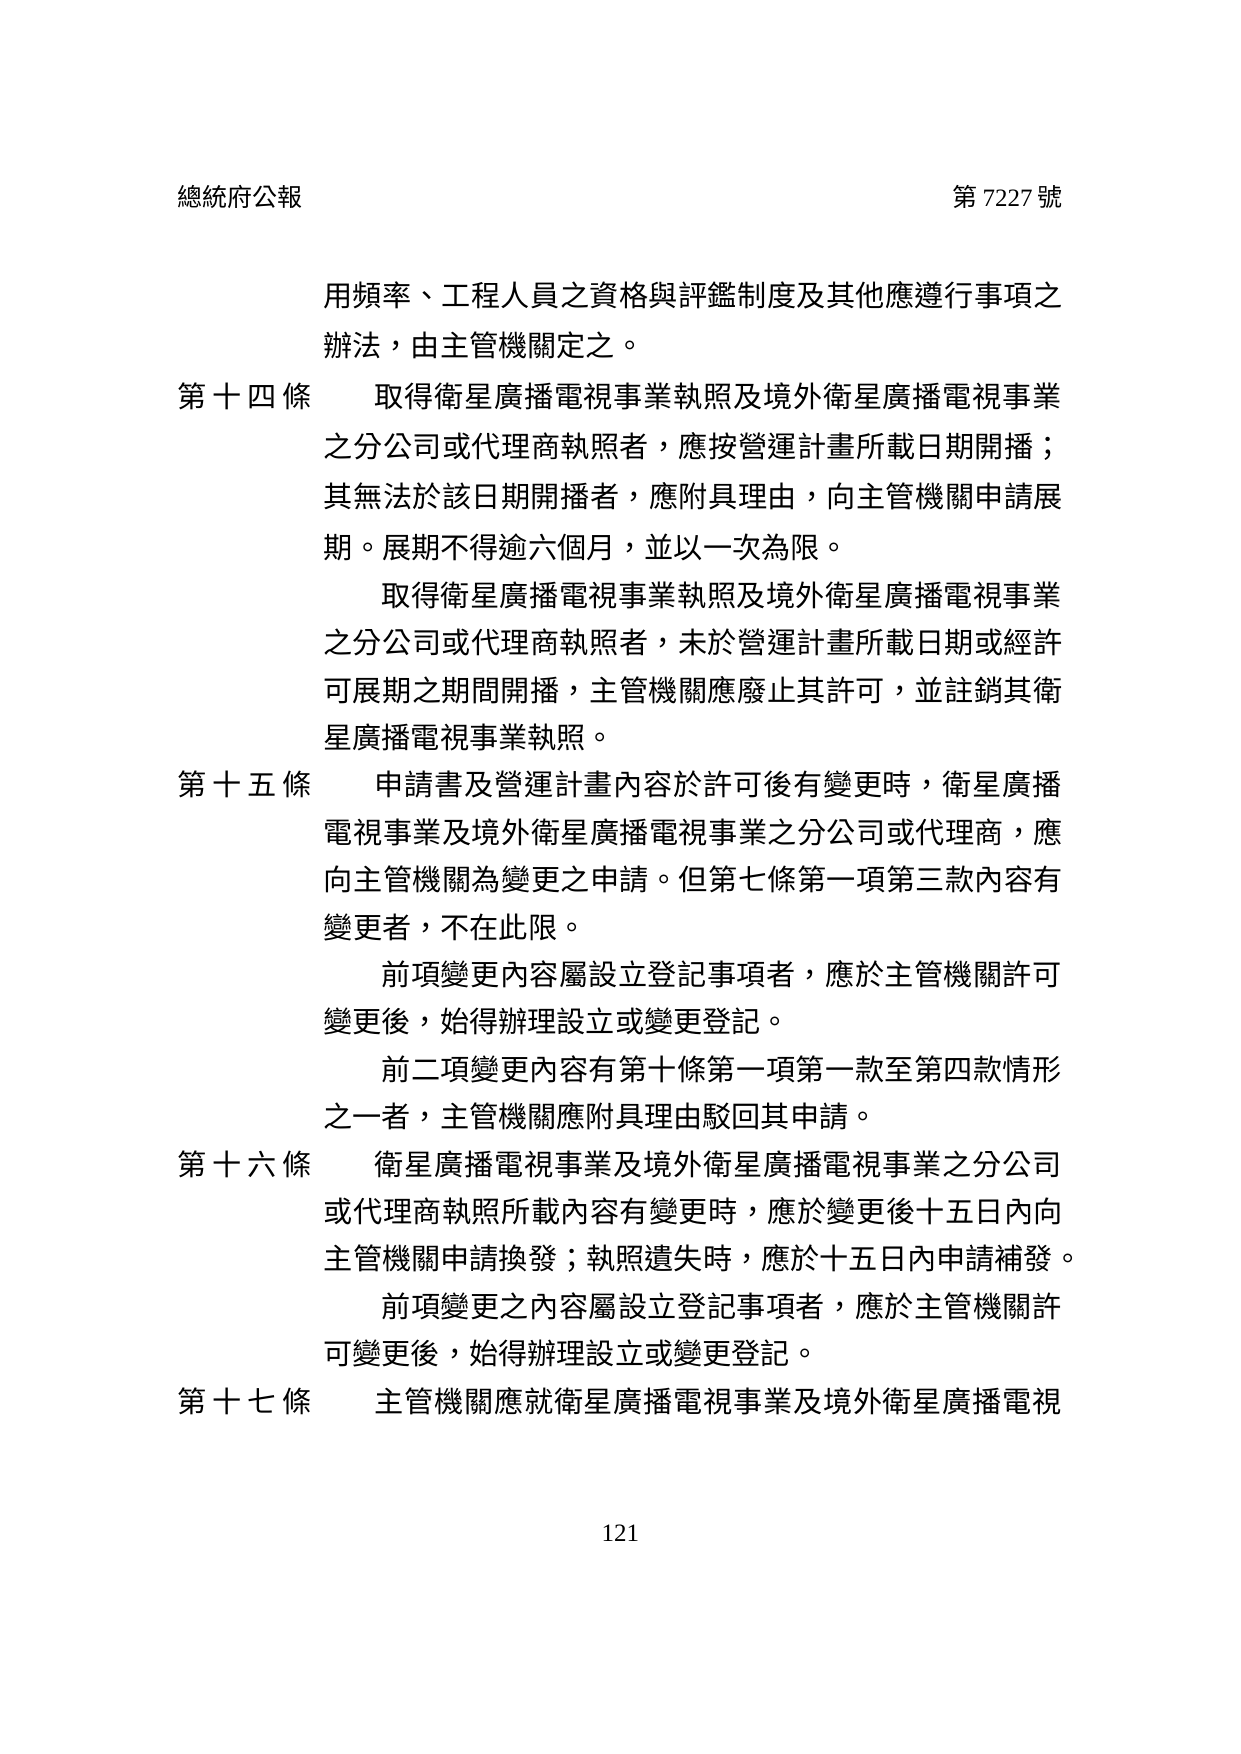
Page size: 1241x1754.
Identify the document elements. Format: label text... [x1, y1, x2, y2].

text 第十六條 衛星廣播電視事業及境外衛星廣播電視事業之分公司或代理商執照所載內容有變更時，應於變更後十五日內向主管機關申請換發；執照遺失時，應於十五日內申請補發。 [177, 1137, 1063, 1279]
text 第十四條 取得衛星廣播電視事業執照及境外衛星廣播電視事業之分公司或代理商執照者，應按營運計畫所載日期開播；其無法於該日期開播者，應附具理由，向主管機關申請展期。展期不得逾六個月，並以一次為限。 [177, 367, 1063, 568]
text 前二項變更內容有第十條第一項第一款至第四款情形之一者，主管機關應附具理由駁回其申請。 [323, 1042, 1063, 1137]
text 前項變更內容屬設立登記事項者，應於主管機關許可變更後，始得辦理設立或變更登記。 [323, 947, 1063, 1042]
text 前項變更之內容屬設立登記事項者，應於主管機關許可變更後，始得辦理設立或變更登記。 [323, 1279, 1063, 1374]
text 取得衛星廣播電視事業執照及境外衛星廣播電視事業之分公司或代理商執照者，未於營運計畫所載日期或經許可展期之期間開播，主管機關應廢止其許可，並註銷其衛星廣播電視事業執照。 [323, 568, 1063, 758]
text 第十七條 主管機關應就衛星廣播電視事業及境外衛星廣播電視 [177, 1374, 1063, 1421]
text 用頻率、工程人員之資格與評鑑制度及其他應遵行事項之辦法，由主管機關定之。 [323, 266, 1063, 367]
text 第十五條 申請書及營運計畫內容於許可後有變更時，衛星廣播電視事業及境外衛星廣播電視事業之分公司或代理商，應向主管機關為變更之申請。但第七條第一項第三款內容有變更者，不在此限。 [177, 758, 1063, 947]
